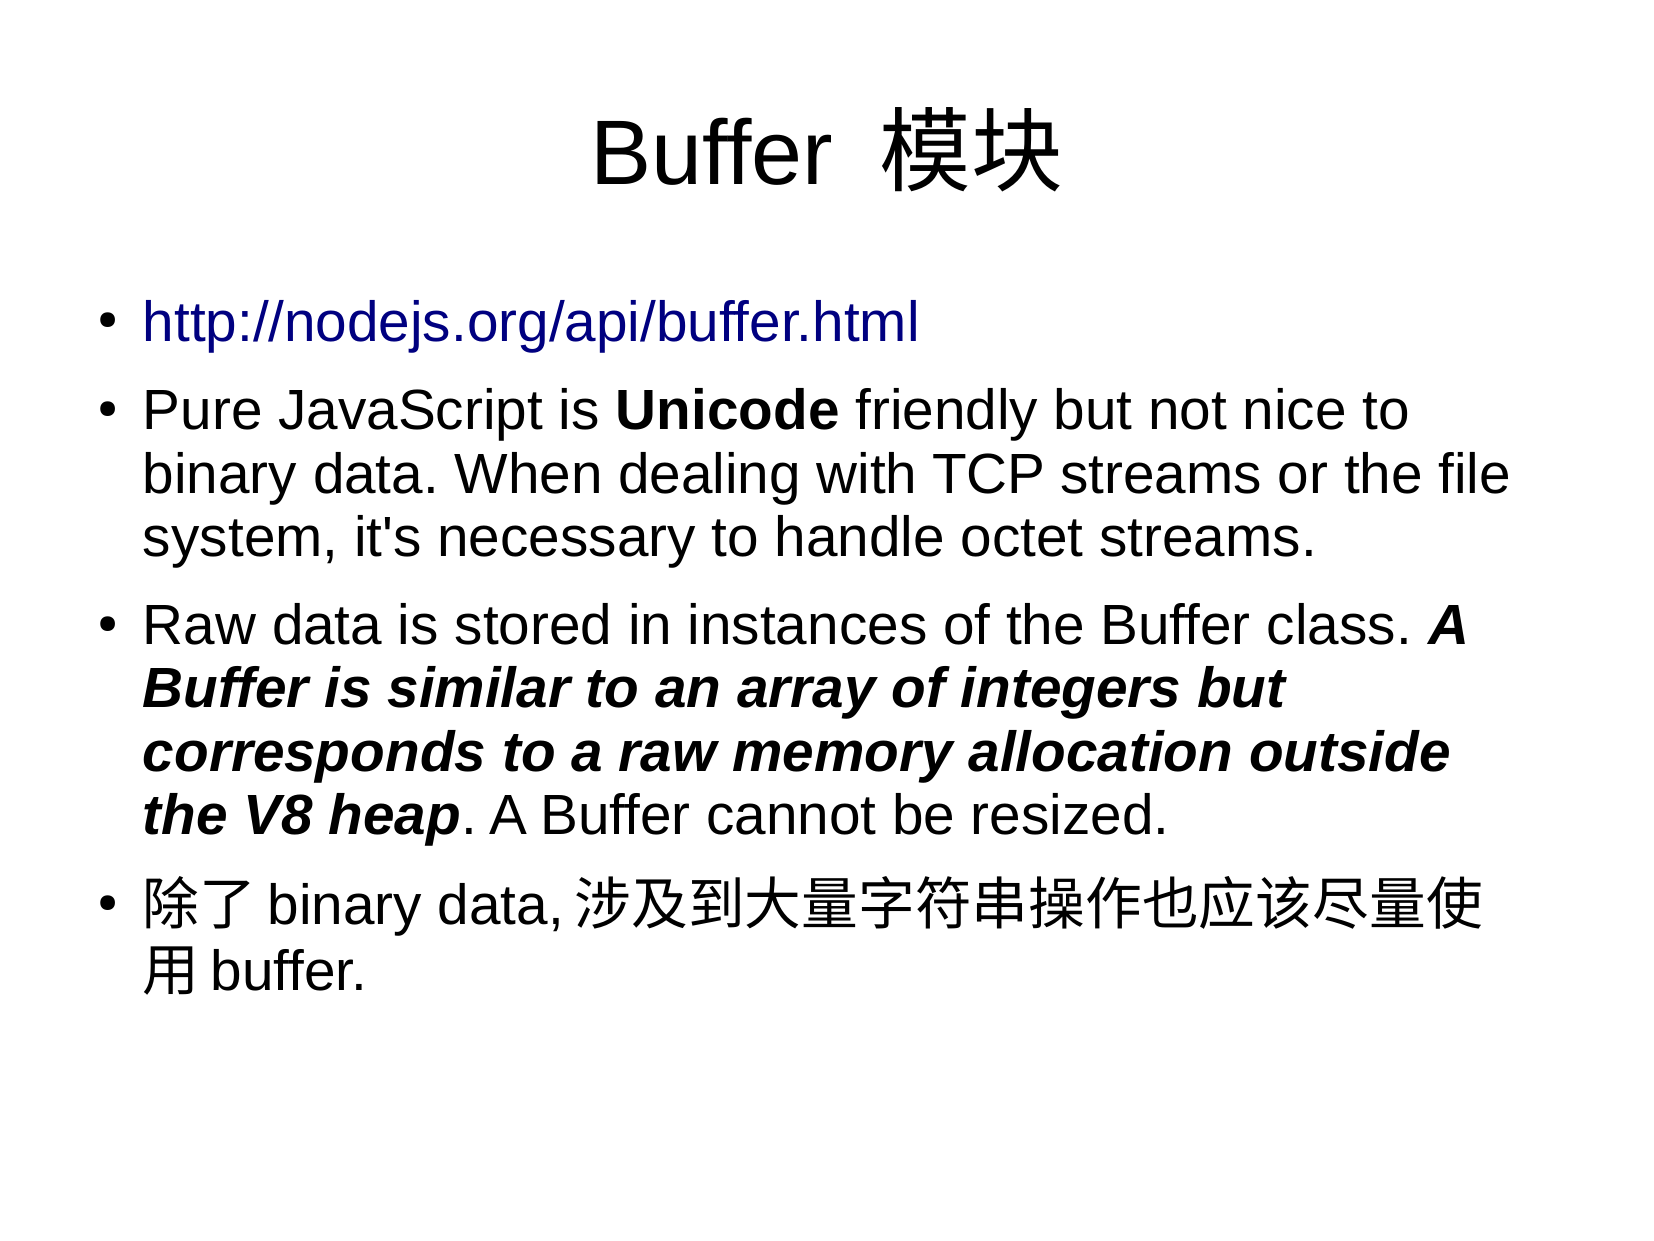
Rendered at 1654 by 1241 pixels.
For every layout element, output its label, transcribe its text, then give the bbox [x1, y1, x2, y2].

title Buffer 模块 [82, 49, 1571, 257]
list http://nodejs.org/api/buffer.html Pure JavaScript is Unicode friendly but not nice to binary data. When dealing with TCP streams or the file system, it's necessary to handle octet streams. Raw data is stored in instances of the Buffer class. A Buffer is similar to an array of integers but corresponds to a raw memory allocation outside the V8 heap. A Buffer cannot be resized. 除了binary data,涉及到大量字符串操作也应该尽量使用buffer. [82, 290, 1538, 1010]
